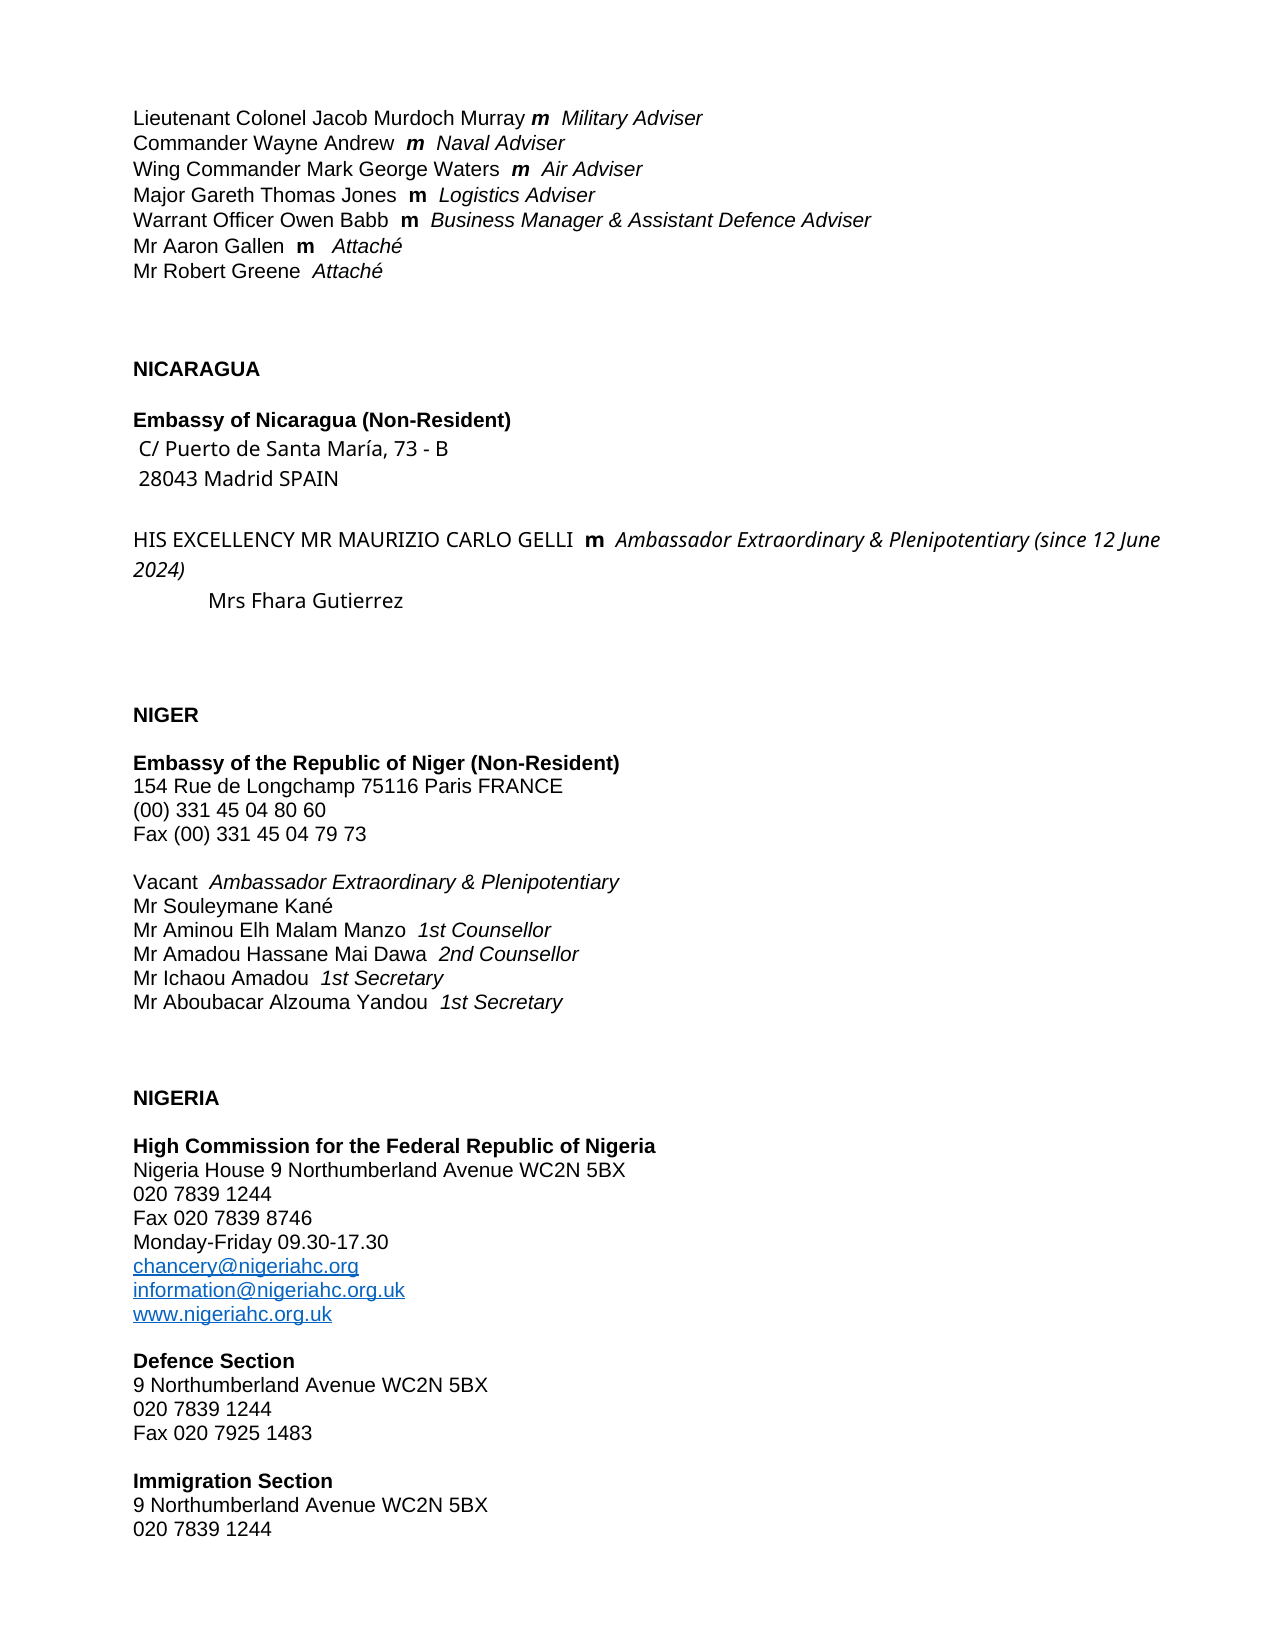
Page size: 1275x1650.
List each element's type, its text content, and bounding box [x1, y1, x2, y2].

text www.nigeriahc.org.uk [133, 1301, 1181, 1325]
text Defence Section [133, 1349, 1181, 1373]
text Lieutenant Colonel Jacob Murdoch Murray m Military Adviser [133, 106, 1181, 129]
text Wing Commander Mark George Waters m Air Adviser [133, 157, 1181, 181]
text Mr Ichaou Amadou 1st Secretary [133, 966, 1181, 990]
text NICARAGUA [133, 357, 1181, 381]
text Fax 020 7925 1483 [133, 1421, 1181, 1445]
text NIGER [133, 702, 1181, 726]
text Nigeria House 9 Northumberland Avenue WC2N 5BX [133, 1158, 1181, 1182]
text chancery@nigeriahc.org [133, 1253, 1181, 1277]
text Mr Aaron Gallen m Attaché [133, 234, 1181, 258]
text Commander Wayne Andrew m Naval Adviser [133, 131, 1181, 155]
text Mr Amadou Hassane Mai Dawa 2nd Counsellor [133, 942, 1181, 966]
text 9 Northumberland Avenue WC2N 5BX [133, 1373, 1181, 1397]
text 020 7839 1244 [133, 1397, 1181, 1421]
text Warrant Officer Owen Babb m Business Manager & Assistant Defence Adviser [133, 208, 1181, 232]
text Major Gareth Thomas Jones m Logistics Adviser [133, 182, 1181, 206]
text Vacant Ambassador Extraordinary & Plenipotentiary [133, 870, 1181, 894]
text Monday-Friday 09.30-17.30 [133, 1229, 1181, 1253]
text Fax (00) 331 45 04 79 73 [133, 822, 1181, 846]
text High Commission for the Federal Republic of Nigeria [133, 1134, 1181, 1158]
text Fax 020 7839 8746 [133, 1206, 1181, 1229]
text Mr Aminou Elh Malam Manzo 1st Counsellor [133, 918, 1181, 942]
text 020 7839 1244 [133, 1182, 1181, 1206]
text HIS EXCELLENCY MR MAURIZIO CARLO GELLI m Ambassador Extraordinary & Plenipotentiary (since 12 June 2024) [133, 525, 1181, 584]
subtitle NIGERIA [133, 1086, 1181, 1110]
text Mr Souleymane Kané [133, 894, 1181, 918]
text 154 Rue de Longchamp 75116 Paris FRANCE [133, 774, 1181, 798]
text Mrs Fhara Gutierrez [133, 586, 1181, 614]
text (00) 331 45 04 80 60 [133, 798, 1181, 822]
text 020 7839 1244 [133, 1517, 1181, 1541]
text 9 Northumberland Avenue WC2N 5BX [133, 1493, 1181, 1517]
text Mr Aboubacar Alzouma Yandou 1st Secretary [133, 990, 1181, 1014]
text Embassy of Nicaragua (Non-Resident) C/ Puerto de Santa María, 73 - B 28043 Madrid SPAIN [133, 408, 1181, 493]
subtitle Embassy of the Republic of Niger (Non-Resident) [133, 750, 1181, 774]
text Mr Robert Greene Attaché [133, 259, 1181, 283]
text Immigration Section [133, 1469, 1181, 1493]
text information@nigeriahc.org.uk [133, 1277, 1181, 1301]
